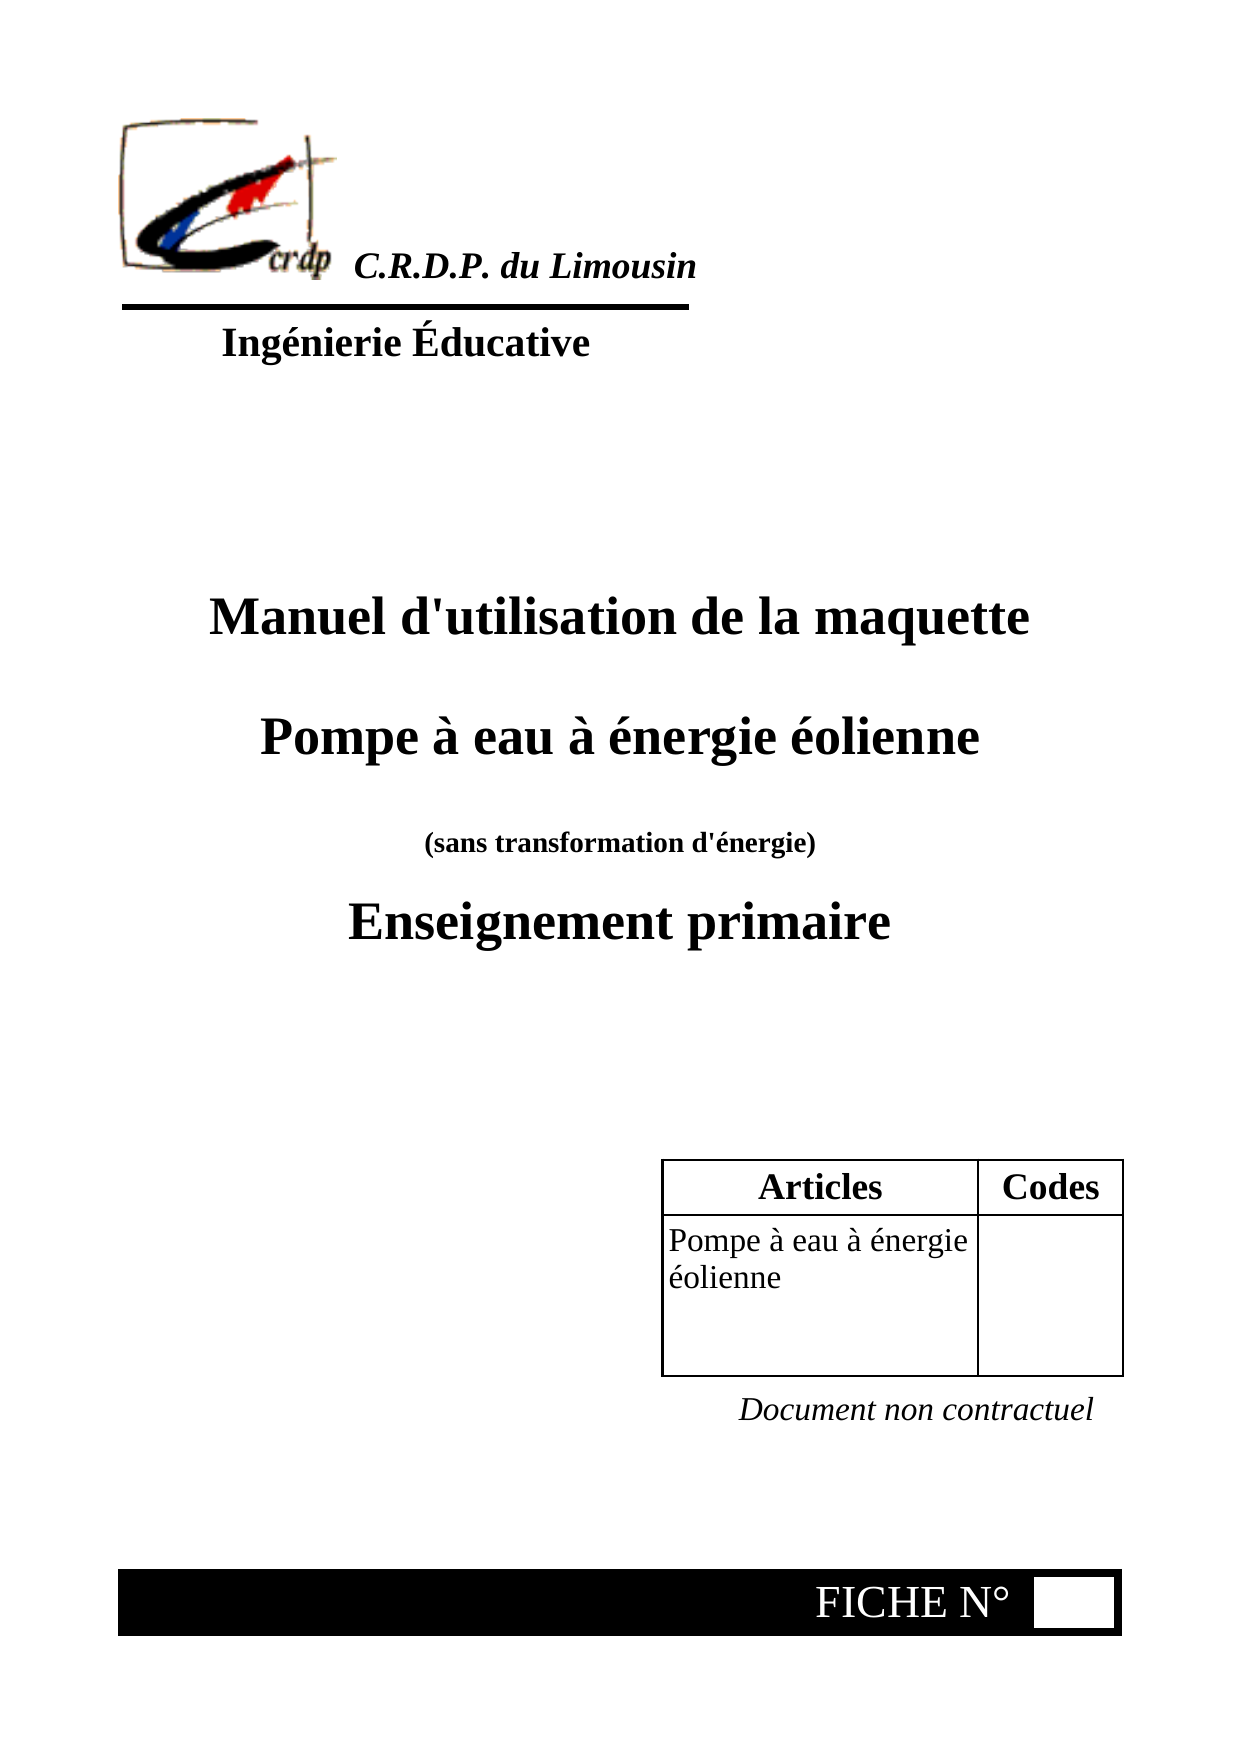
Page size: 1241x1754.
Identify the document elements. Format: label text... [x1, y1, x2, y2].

text Ingénierie Éducative [118, 319, 1122, 365]
table_header Codes [979, 1161, 1122, 1214]
text Manuel d'utilisation de la maquette [118, 586, 1122, 646]
text Pompe à eau à énergie éolienne [118, 706, 1122, 766]
text (sans transformation d'énergie) [118, 826, 1122, 859]
text C.R.D.P. du Limousin [118, 245, 1122, 287]
table_cell [979, 1216, 1122, 1375]
picture [118, 118, 337, 280]
text Enseignement primaire [118, 891, 1122, 951]
table_cell Pompe à eau à énergie éolienne [664, 1216, 977, 1375]
table_header Articles [664, 1161, 977, 1214]
text Document non contractuel [118, 1391, 1122, 1427]
